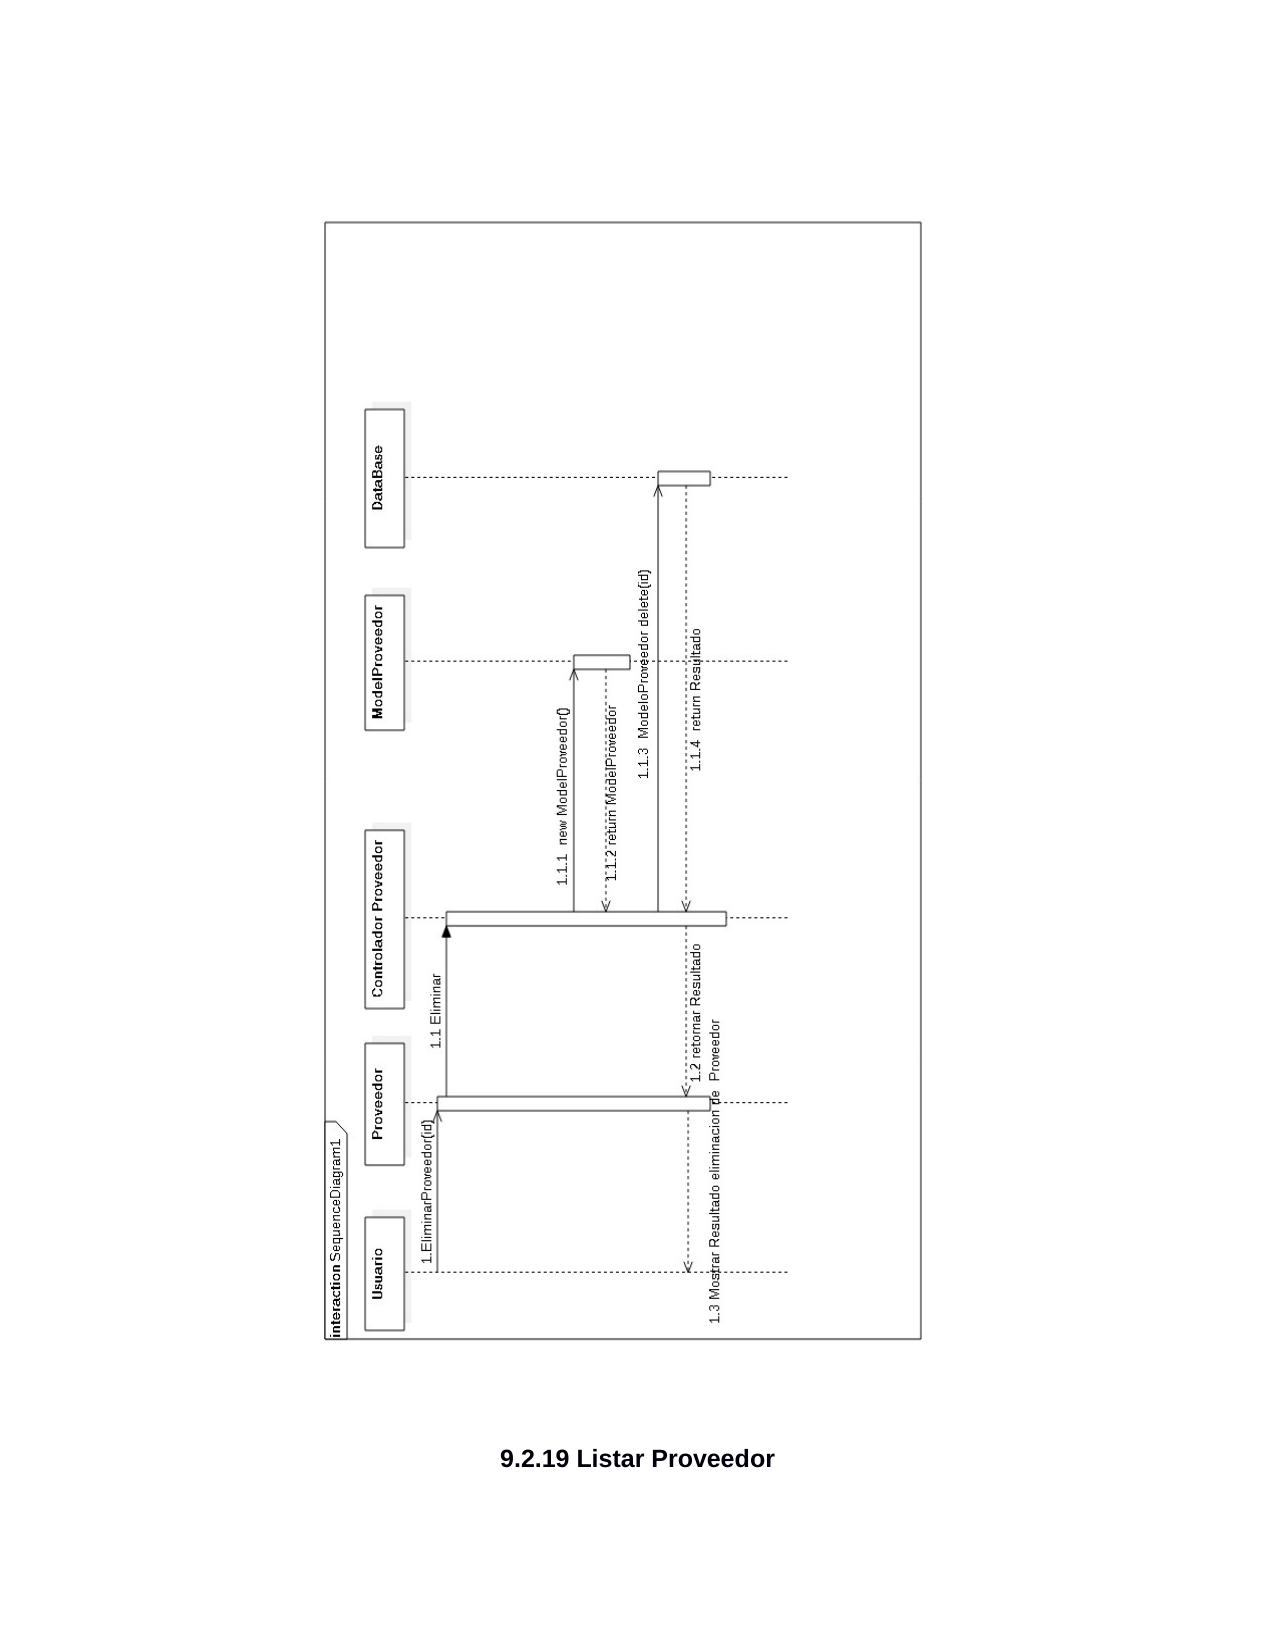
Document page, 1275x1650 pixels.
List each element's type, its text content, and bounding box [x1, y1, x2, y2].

text 9.2.19 Listar Proveedor [177, 1443, 1098, 1473]
picture [315, 179, 960, 1350]
